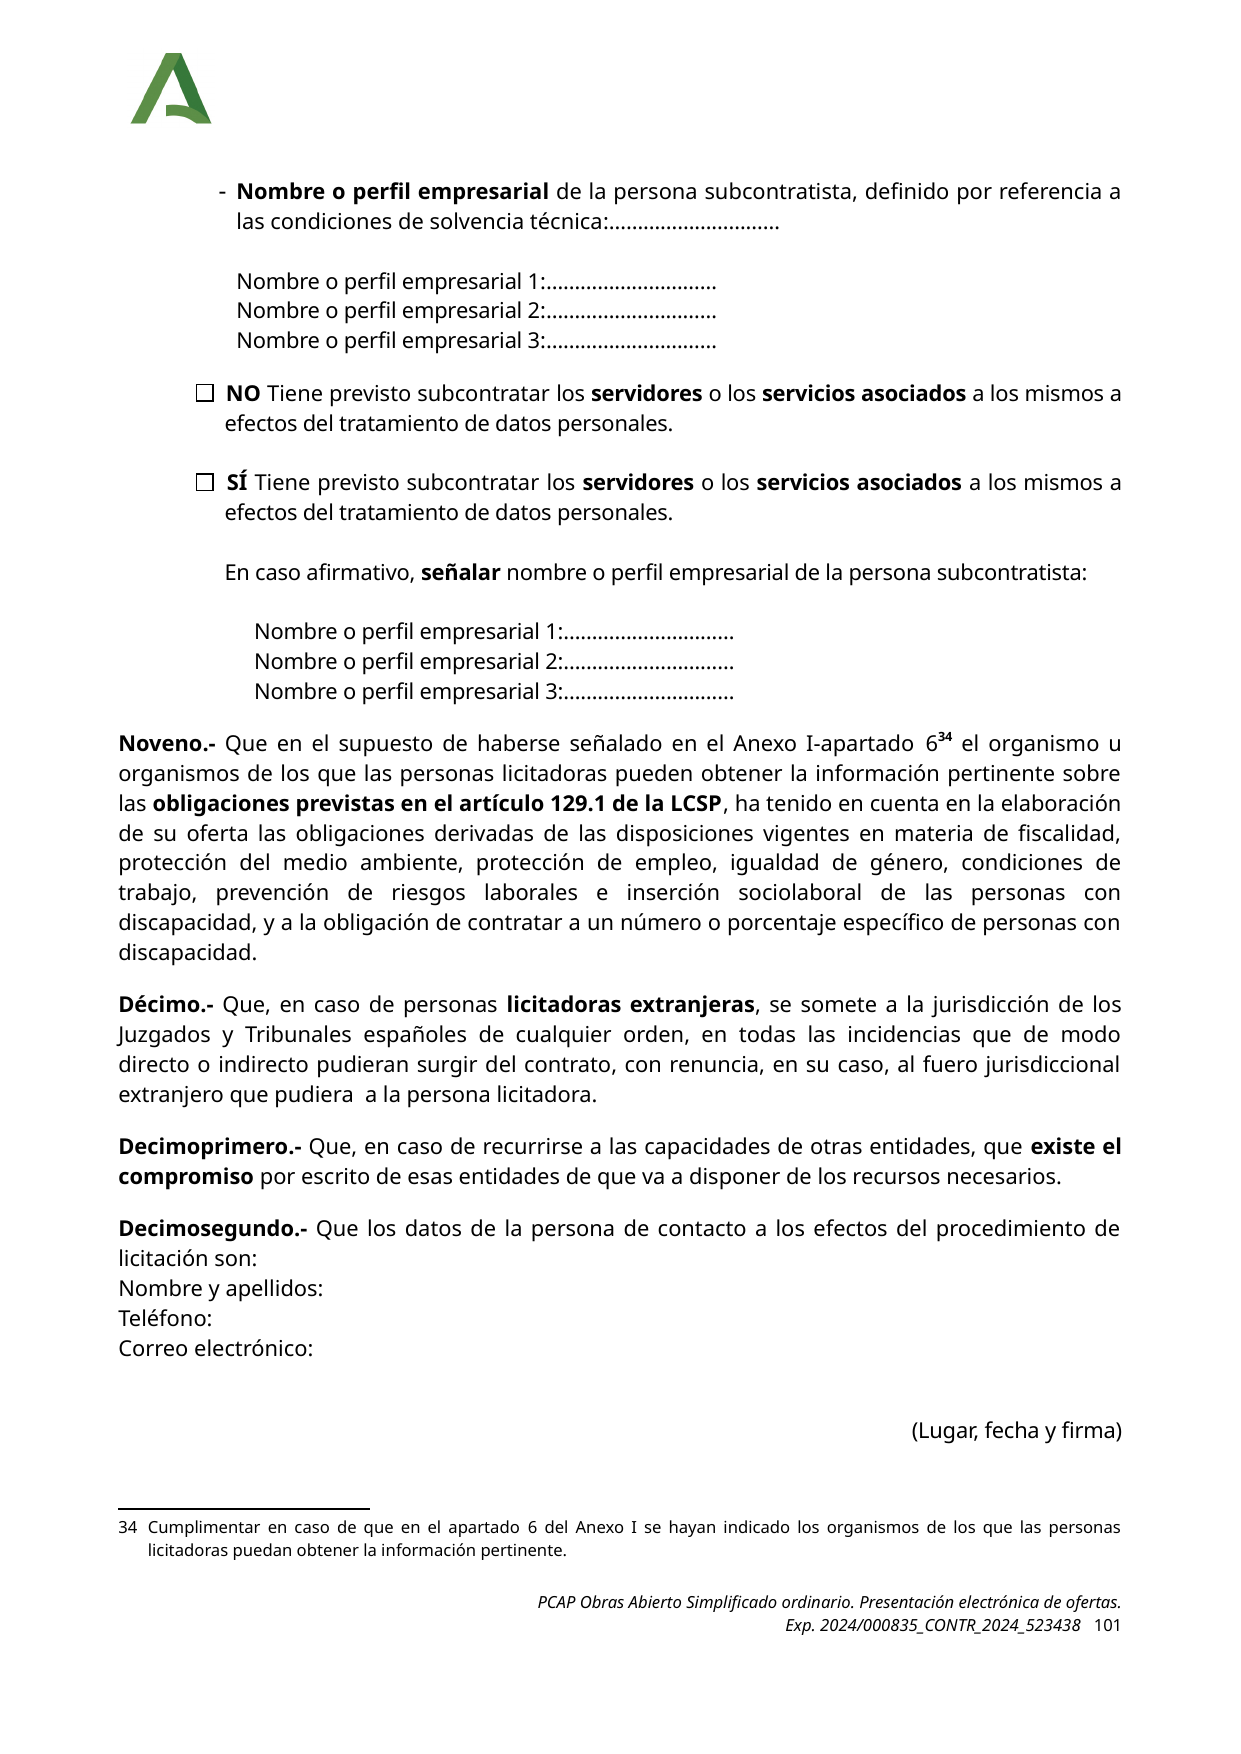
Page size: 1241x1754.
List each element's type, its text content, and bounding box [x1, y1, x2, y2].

text SÍ Tiene previsto subcontratar los servidores o los servicios asociados a los mismos a efectos del tratamiento de datos personales. [195, 467, 1122, 527]
text Nombre o perfil empresarial 2:………………………… [236, 646, 1122, 676]
text Decimosegundo.- Que los datos de la persona de contacto a los efectos del procedimiento de licitación son: [118, 1213, 1122, 1273]
list Nombre o perfil empresarial de la persona subcontratista, definido por referencia a las condiciones de solvencia técnica:………………………… [218, 176, 1122, 236]
list Noveno.- Que en el supuesto de haberse señalado en el Anexo I-apartado 6 el organismo u organismos de los que las personas licitadoras pueden obtener la información pertinente sobre las obligaciones previstas en el artículo 129.1 de la LCSP, ha tenido en cuenta en la elaboración de su oferta las obligaciones derivadas de las disposiciones vigentes en materia de fiscalidad, protección del medio ambiente, protección de empleo, igualdad de género, condiciones de trabajo, prevención de riesgos laborales e inserción sociolaboral de las personas con discapacidad, y a la obligación de contratar a un número o porcentaje específico de personas con discapacidad. [118, 728, 1122, 967]
picture [127, 48, 216, 128]
text Nombre y apellidos: [118, 1273, 1122, 1303]
text Correo electrónico: [118, 1333, 1122, 1362]
text Nombre o perfil empresarial 3:………………………… [236, 676, 1122, 706]
text Teléfono: [118, 1303, 1122, 1333]
text Nombre o perfil empresarial 3:………………………… [236, 325, 1122, 355]
text Nombre o perfil empresarial 2:………………………… [236, 296, 1122, 325]
text NO Tiene previsto subcontratar los servidores o los servicios asociados a los mismos a efectos del tratamiento de datos personales. [195, 378, 1122, 437]
list Cumplimentar en caso de que en el apartado 6 del Anexo I se hayan indicado los organismos de los que las personas licitadoras puedan obtener la información pertinente. [118, 1516, 1122, 1561]
list Decimoprimero.- Que, en caso de recurrirse a las capacidades de otras entidades, que existe el compromiso por escrito de esas entidades de que va a disponer de los recursos necesarios. [118, 1131, 1122, 1191]
text (Lugar, fecha y firma) [112, 1415, 1122, 1447]
text Nombre o perfil empresarial 1:………………………… [236, 616, 1122, 646]
text En caso afirmativo, señalar nombre o perfil empresarial de la persona subcontratista: [224, 557, 1122, 586]
list Décimo.- Que, en caso de personas licitadoras extranjeras, se somete a la jurisdicción de los Juzgados y Tribunales españoles de cualquier orden, en todas las incidencias que de modo directo o indirecto pudieran surgir del contrato, con renuncia, en su caso, al fuero jurisdiccional extranjero que pudiera a la persona licitadora. [118, 989, 1122, 1108]
text Nombre o perfil empresarial 1:………………………… [236, 266, 1122, 296]
